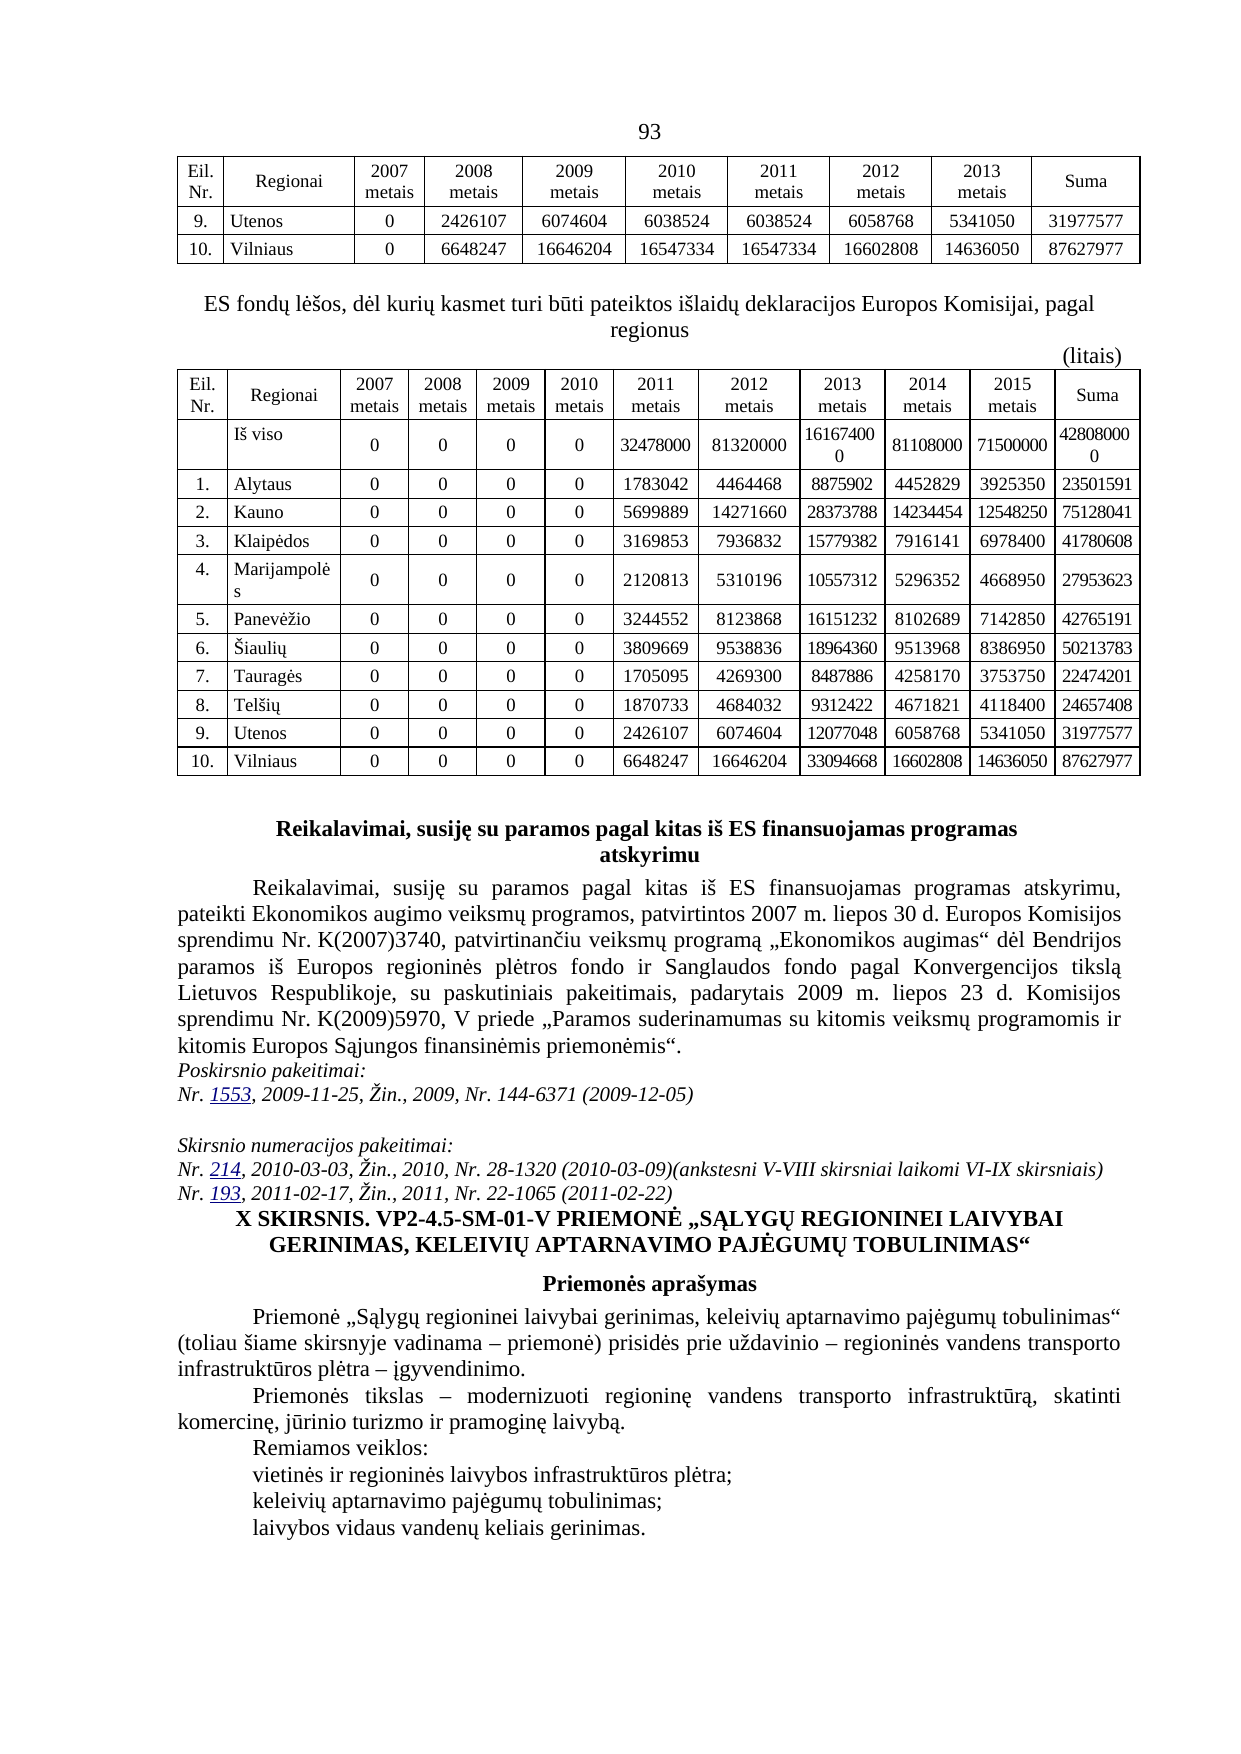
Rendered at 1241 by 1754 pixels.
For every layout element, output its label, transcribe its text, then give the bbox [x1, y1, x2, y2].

table_cell 14636050 [971, 748, 1054, 775]
table_cell 6. [178, 634, 227, 661]
table_cell 32478000 [614, 420, 698, 469]
table_cell 81320000 [699, 420, 799, 469]
table_cell 16646204 [523, 235, 625, 262]
table_cell 428080000 [1056, 420, 1139, 469]
table_cell 10. [178, 748, 227, 775]
table_cell 0 [477, 605, 544, 633]
table_cell Šiaulių [228, 634, 340, 661]
text Nr. 214, 2010-03-03, Žin., 2010, Nr. 28-1320 (2010-03-09)(ankstesni V-VIII skirsniai laikomi VI-IX skirsniais) [177, 1157, 1122, 1181]
table_cell 0 [341, 555, 408, 604]
table_cell 41780608 [1056, 527, 1139, 554]
table_cell 6058768 [886, 719, 969, 746]
subtitle X SKIRSNIS. VP2-4.5-SM-01-V priemonė „SĄLYGŲ REGIONINEI LAIVYBAI GERINIMAS, KELEIVIŲ APTARNAVIMO PAJĖGUMŲ TOBULINIMAS“ [177, 1205, 1122, 1258]
table_cell 10. [178, 235, 223, 262]
table_cell Iš viso [228, 420, 340, 469]
table_header 2008 metais [409, 370, 476, 419]
table_header 2009 metais [523, 157, 625, 206]
table_cell 4. [178, 555, 227, 604]
table_cell 42765191 [1056, 605, 1139, 633]
table_cell 9312422 [801, 691, 884, 718]
table_cell 0 [546, 527, 613, 554]
table_cell 0 [409, 634, 476, 661]
table_cell 0 [409, 719, 476, 746]
table_header Suma [1032, 157, 1139, 206]
table_cell 2426107 [425, 207, 522, 234]
table_cell 0 [477, 662, 544, 689]
table_header 2014 metais [886, 370, 969, 419]
text (litais) [177, 343, 1122, 369]
table_cell Utenos [228, 719, 340, 746]
table_cell 0 [477, 420, 544, 469]
table_header 2013 metais [801, 370, 884, 419]
table_cell 0 [546, 470, 613, 497]
table_cell 0 [341, 527, 408, 554]
text laivybos vidaus vandenų keliais gerinimas. [177, 1513, 1122, 1540]
table_cell 16151232 [801, 605, 884, 633]
table_cell 6978400 [971, 527, 1054, 554]
table_header 2012 metais [699, 370, 799, 419]
table_cell 2426107 [614, 719, 698, 746]
table_header 2010 metais [626, 157, 727, 206]
table_cell 33094668 [801, 748, 884, 775]
table_header Eil. Nr. [178, 157, 223, 206]
table_cell 0 [546, 662, 613, 689]
table_header 2007 metais [355, 157, 424, 206]
table_cell 0 [341, 470, 408, 497]
table_cell 16646204 [699, 748, 799, 775]
table_header 2013 metais [932, 157, 1031, 206]
table_cell 6074604 [699, 719, 799, 746]
table_cell 5699889 [614, 499, 698, 526]
text Priemonė „Sąlygų regioninei laivybai gerinimas, keleivių aptarnavimo pajėgumų tobulinimas“ (toliau šiame skirsnyje vadinama – priemonė) prisidės prie uždavinio – regioninės vandens transporto infrastruktūros plėtra – įgyvendinimo. [177, 1303, 1122, 1382]
table_cell 0 [546, 748, 613, 775]
table_header 2011 metais [614, 370, 698, 419]
table_header Eil. Nr. [178, 370, 227, 419]
table_header 2012 metais [830, 157, 931, 206]
table_cell 12077048 [801, 719, 884, 746]
table_cell 9538836 [699, 634, 799, 661]
table_cell Alytaus [228, 470, 340, 497]
text Reikalavimai, susiję su paramos pagal kitas iš ES finansuojamas programas atskyrimu [177, 788, 1122, 867]
table_cell Kauno [228, 499, 340, 526]
table_cell 24657408 [1056, 691, 1139, 718]
table_cell 0 [477, 470, 544, 497]
table_cell 0 [546, 605, 613, 633]
table_cell 5310196 [699, 555, 799, 604]
table_cell [178, 420, 227, 469]
table_cell 7936832 [699, 527, 799, 554]
table_cell 16602808 [830, 235, 931, 262]
table_cell 0 [409, 662, 476, 689]
table_cell 7142850 [971, 605, 1054, 633]
table_cell 2. [178, 499, 227, 526]
text ES fondų lėšos, dėl kurių kasmet turi būti pateiktos išlaidų deklaracijos Europos Komisijai, pagal regionus [177, 290, 1122, 343]
table_cell 16602808 [886, 748, 969, 775]
table_cell 0 [477, 634, 544, 661]
table_cell 87627977 [1056, 748, 1139, 775]
table_cell 0 [546, 634, 613, 661]
table_cell 8123868 [699, 605, 799, 633]
table_cell 8487886 [801, 662, 884, 689]
table_cell 0 [409, 420, 476, 469]
table_cell 9. [178, 719, 227, 746]
table_cell 6038524 [626, 207, 727, 234]
table_cell 8102689 [886, 605, 969, 633]
table_cell 22474201 [1056, 662, 1139, 689]
table_cell 4668950 [971, 555, 1054, 604]
table_cell 3809669 [614, 634, 698, 661]
table_cell 15779382 [801, 527, 884, 554]
table_cell 31977577 [1056, 719, 1139, 746]
table_cell 12548250 [971, 499, 1054, 526]
table_cell 6058768 [830, 207, 931, 234]
table_cell 0 [477, 719, 544, 746]
table_cell 50213783 [1056, 634, 1139, 661]
table_cell 0 [477, 555, 544, 604]
table_cell 5296352 [886, 555, 969, 604]
table_cell 3169853 [614, 527, 698, 554]
text Remiamos veiklos: [177, 1434, 1122, 1461]
table_cell Vilniaus [228, 748, 340, 775]
table_cell 0 [477, 499, 544, 526]
table_header 2015 metais [971, 370, 1054, 419]
table_cell 0 [546, 420, 613, 469]
table_header 2009 metais [477, 370, 544, 419]
table_cell 0 [341, 719, 408, 746]
table_header 2008 metais [425, 157, 522, 206]
text Skirsnio numeracijos pakeitimai: [177, 1133, 1122, 1157]
table_cell 9. [178, 207, 223, 234]
table_cell 28373788 [801, 499, 884, 526]
table_cell 10557312 [801, 555, 884, 604]
table_cell 4464468 [699, 470, 799, 497]
table_cell 8. [178, 691, 227, 718]
table_cell Panevėžio [228, 605, 340, 633]
table_cell 3. [178, 527, 227, 554]
table_cell 0 [341, 662, 408, 689]
table_cell 5. [178, 605, 227, 633]
table_cell 81108000 [886, 420, 969, 469]
text keleivių aptarnavimo pajėgumų tobulinimas; [177, 1487, 1122, 1513]
table_cell 161674000 [801, 420, 884, 469]
table_cell 7. [178, 662, 227, 689]
table_cell 0 [546, 499, 613, 526]
table_header Regionai [224, 157, 354, 206]
text Priemonės tikslas – modernizuoti regioninę vandens transporto infrastruktūrą, skatinti komercinę, jūrinio turizmo ir pramoginę laivybą. [177, 1382, 1122, 1434]
table_cell 0 [341, 499, 408, 526]
table_cell 4118400 [971, 691, 1054, 718]
table_cell 2120813 [614, 555, 698, 604]
table_header Suma [1056, 370, 1139, 419]
table_cell 4269300 [699, 662, 799, 689]
table_cell Klaipėdos [228, 527, 340, 554]
table_cell 5341050 [932, 207, 1031, 234]
table_cell 4671821 [886, 691, 969, 718]
table_cell 1705095 [614, 662, 698, 689]
table_header 2010 metais [546, 370, 613, 419]
table_cell 0 [355, 235, 424, 262]
table_cell 0 [477, 527, 544, 554]
table_header Regionai [228, 370, 340, 419]
table_cell 4684032 [699, 691, 799, 718]
table_cell 4258170 [886, 662, 969, 689]
table_cell 6038524 [728, 207, 829, 234]
table_cell Vilniaus [224, 235, 354, 262]
table_cell 71500000 [971, 420, 1054, 469]
table_cell 0 [341, 691, 408, 718]
table_cell 0 [409, 527, 476, 554]
table_cell 16547334 [728, 235, 829, 262]
table_cell 0 [546, 555, 613, 604]
table_cell 0 [409, 499, 476, 526]
table_cell 9513968 [886, 634, 969, 661]
table_cell 14636050 [932, 235, 1031, 262]
table_header 2011 metais [728, 157, 829, 206]
table_cell 6648247 [614, 748, 698, 775]
table_cell 16547334 [626, 235, 727, 262]
text vietinės ir regioninės laivybos infrastruktūros plėtra; [177, 1461, 1122, 1487]
table_cell 0 [341, 605, 408, 633]
table_cell 87627977 [1032, 235, 1139, 262]
table_cell 0 [477, 748, 544, 775]
table_cell 31977577 [1032, 207, 1139, 234]
table_cell Telšių [228, 691, 340, 718]
table_cell 3753750 [971, 662, 1054, 689]
text Reikalavimai, susiję su paramos pagal kitas iš ES finansuojamas programas atskyrimu, pateikti Ekonomikos augimo veiksmų programos, patvirtintos 2007 m. liepos 30 d. Europos Komisijos sprendimu Nr. K(2007)3740, patvirtinančiu veiksmų programą „Ekonomikos augimas“ dėl Bendrijos paramos iš Europos regioninės plėtros fondo ir Sanglaudos fondo pagal Konvergencijos tikslą Lietuvos Respublikoje, su paskutiniais pakeitimais, padarytais 2009 m. liepos 23 d. Komisijos sprendimu Nr. K(2009)5970, V priede „Paramos suderinamumas su kitomis veiksmų programomis ir kitomis Europos Sąjungos finansinėmis priemonėmis“. [177, 874, 1122, 1058]
table_cell 1870733 [614, 691, 698, 718]
table_cell 0 [546, 691, 613, 718]
table_cell 75128041 [1056, 499, 1139, 526]
table_cell 23501591 [1056, 470, 1139, 497]
table_cell 8875902 [801, 470, 884, 497]
text Poskirsnio pakeitimai: [177, 1058, 1122, 1082]
table_cell 1. [178, 470, 227, 497]
table_cell 14234454 [886, 499, 969, 526]
table_cell 7916141 [886, 527, 969, 554]
text Priemonės aprašymas [177, 1270, 1122, 1296]
table_cell 6648247 [425, 235, 522, 262]
table_cell 0 [409, 605, 476, 633]
table_cell 0 [477, 691, 544, 718]
table_cell 0 [409, 470, 476, 497]
table_cell 0 [409, 555, 476, 604]
text Nr. 1553, 2009-11-25, Žin., 2009, Nr. 144-6371 (2009-12-05) [177, 1082, 1122, 1106]
table_cell 0 [341, 748, 408, 775]
table_header 2007 metais [341, 370, 408, 419]
table_cell 6074604 [523, 207, 625, 234]
table_cell Utenos [224, 207, 354, 234]
table_cell 0 [409, 748, 476, 775]
table_cell 5341050 [971, 719, 1054, 746]
table_cell 0 [355, 207, 424, 234]
text Nr. 193, 2011-02-17, Žin., 2011, Nr. 22-1065 (2011-02-22) [177, 1181, 1122, 1205]
table_cell 0 [409, 691, 476, 718]
table_cell 0 [341, 634, 408, 661]
table_cell 1783042 [614, 470, 698, 497]
table_cell 4452829 [886, 470, 969, 497]
table_cell 3925350 [971, 470, 1054, 497]
table_cell 27953623 [1056, 555, 1139, 604]
table_cell 3244552 [614, 605, 698, 633]
table_cell 8386950 [971, 634, 1054, 661]
table_cell 0 [546, 719, 613, 746]
table_cell Tauragės [228, 662, 340, 689]
table_cell Marijampolės [228, 555, 340, 604]
table_cell 14271660 [699, 499, 799, 526]
table_cell 18964360 [801, 634, 884, 661]
table_cell 0 [341, 420, 408, 469]
